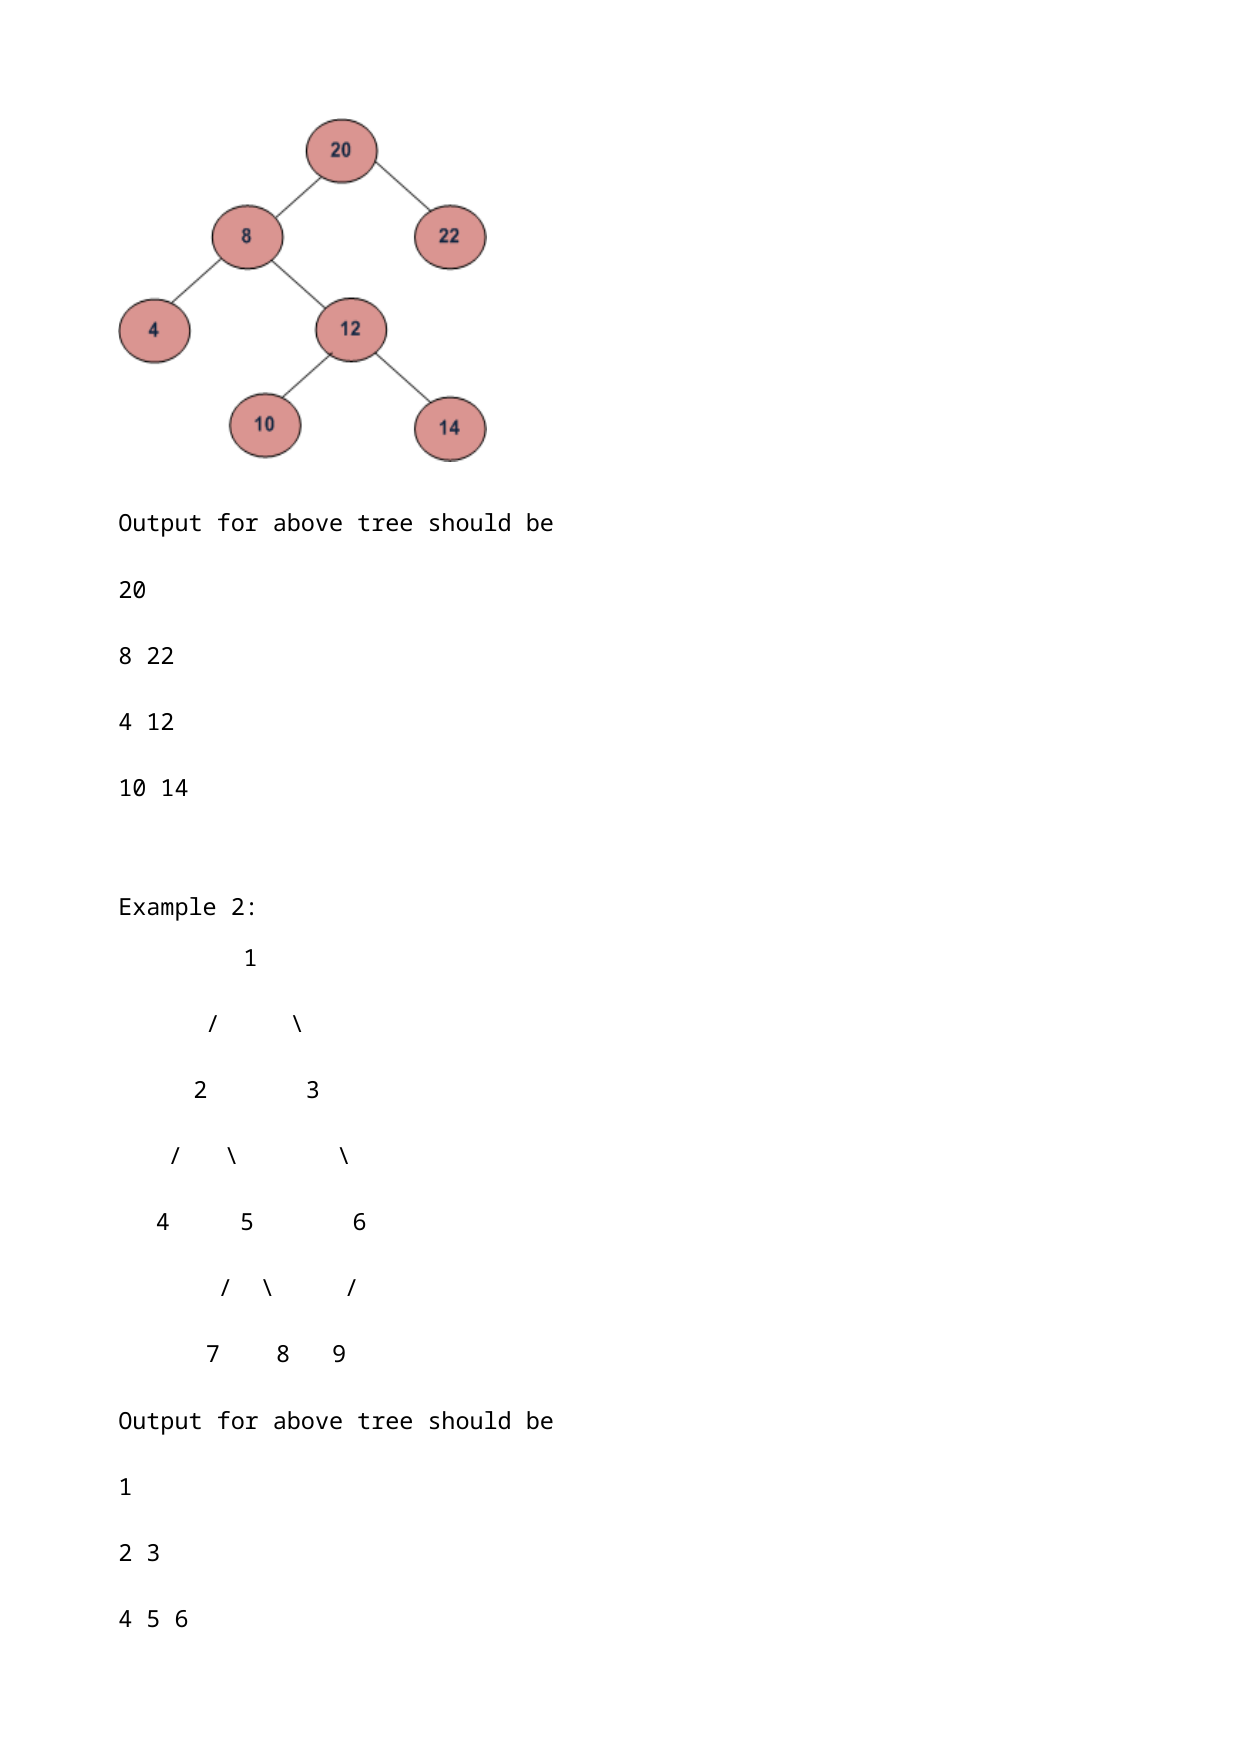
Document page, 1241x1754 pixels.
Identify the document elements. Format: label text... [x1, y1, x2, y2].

text 20 [118, 573, 1122, 605]
text 2 3 [118, 1536, 1122, 1568]
text 10 14 [118, 771, 1122, 803]
text / \ / [118, 1272, 1122, 1304]
text / \ [118, 1007, 1122, 1039]
picture [118, 118, 487, 462]
text 1 [118, 941, 1122, 973]
text 7 8 9 [118, 1338, 1122, 1370]
text 2 3 [118, 1073, 1122, 1105]
text Example 2: [118, 890, 1122, 922]
text 4 5 6 [118, 1206, 1122, 1237]
text Output for above tree should be [118, 507, 1122, 539]
text 4 5 6 [118, 1602, 1122, 1634]
text 1 [118, 1470, 1122, 1502]
text 4 12 [118, 705, 1122, 737]
text 8 22 [118, 639, 1122, 671]
text / \ \ [118, 1139, 1122, 1171]
text Output for above tree should be [118, 1404, 1122, 1436]
